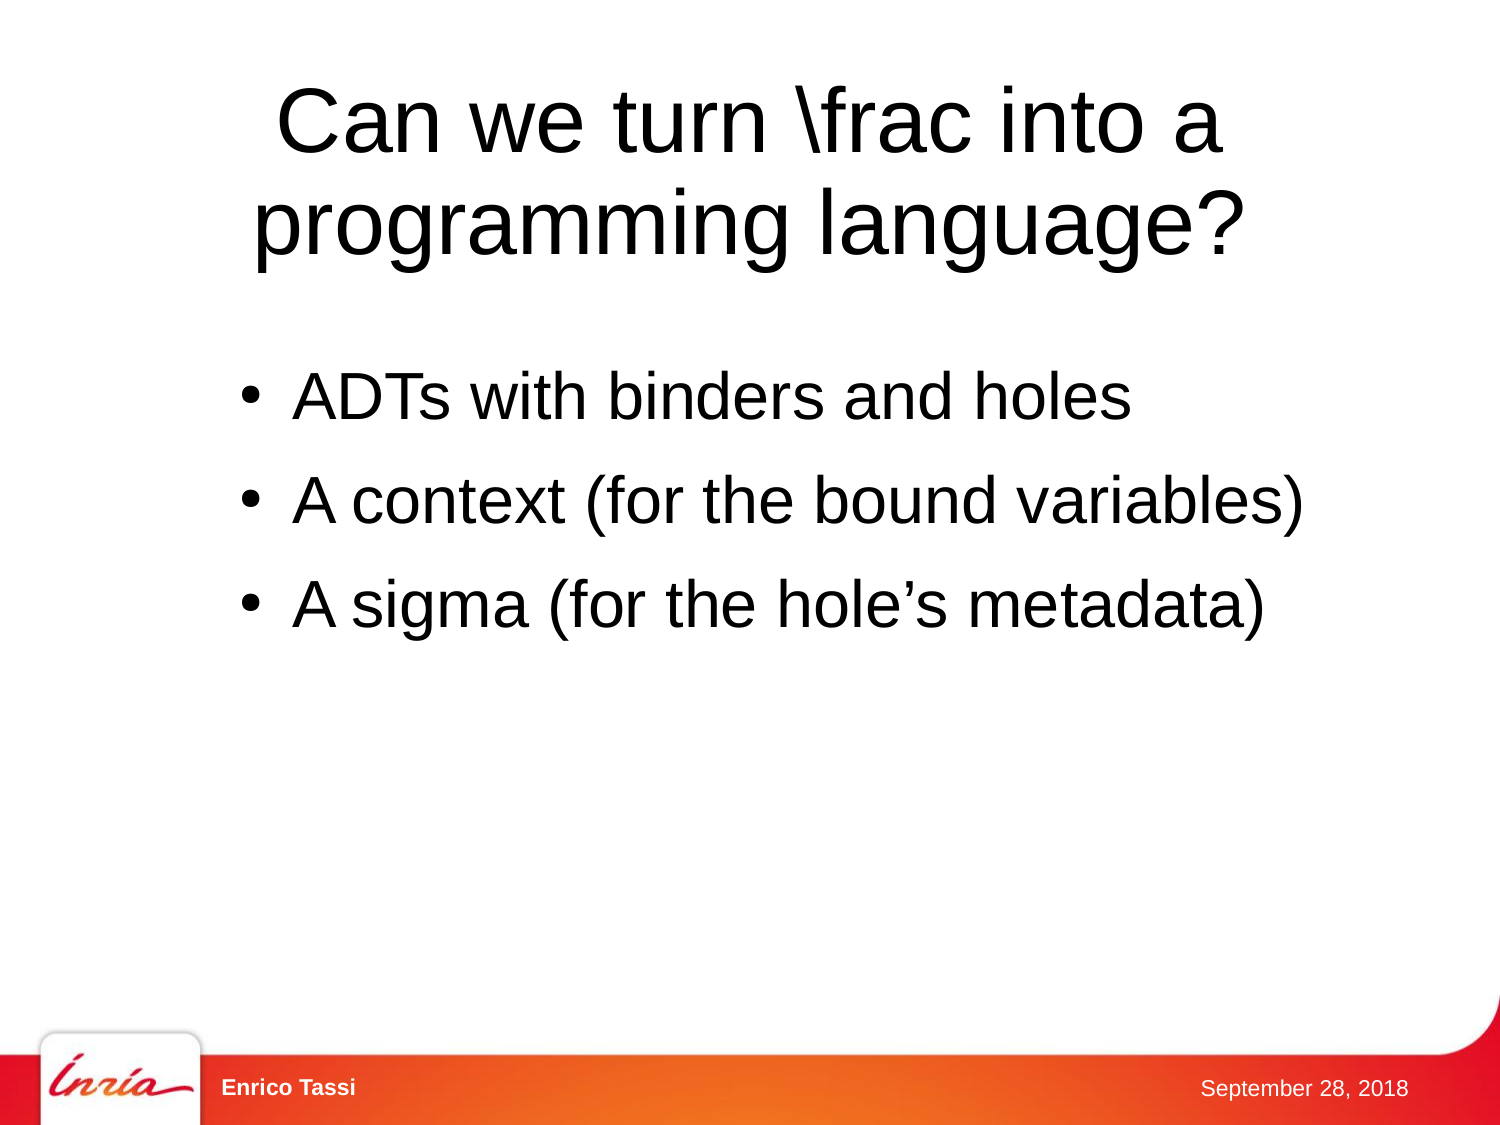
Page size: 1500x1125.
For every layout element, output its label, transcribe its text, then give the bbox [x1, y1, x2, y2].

list ADTs with binders and holes A context (for the bound variables) A sigma (for the hole’s metadata) [221, 358, 1459, 841]
picture [0, 947, 1500, 1125]
title Can we turn \frac into a programming language? [131, 69, 1369, 275]
